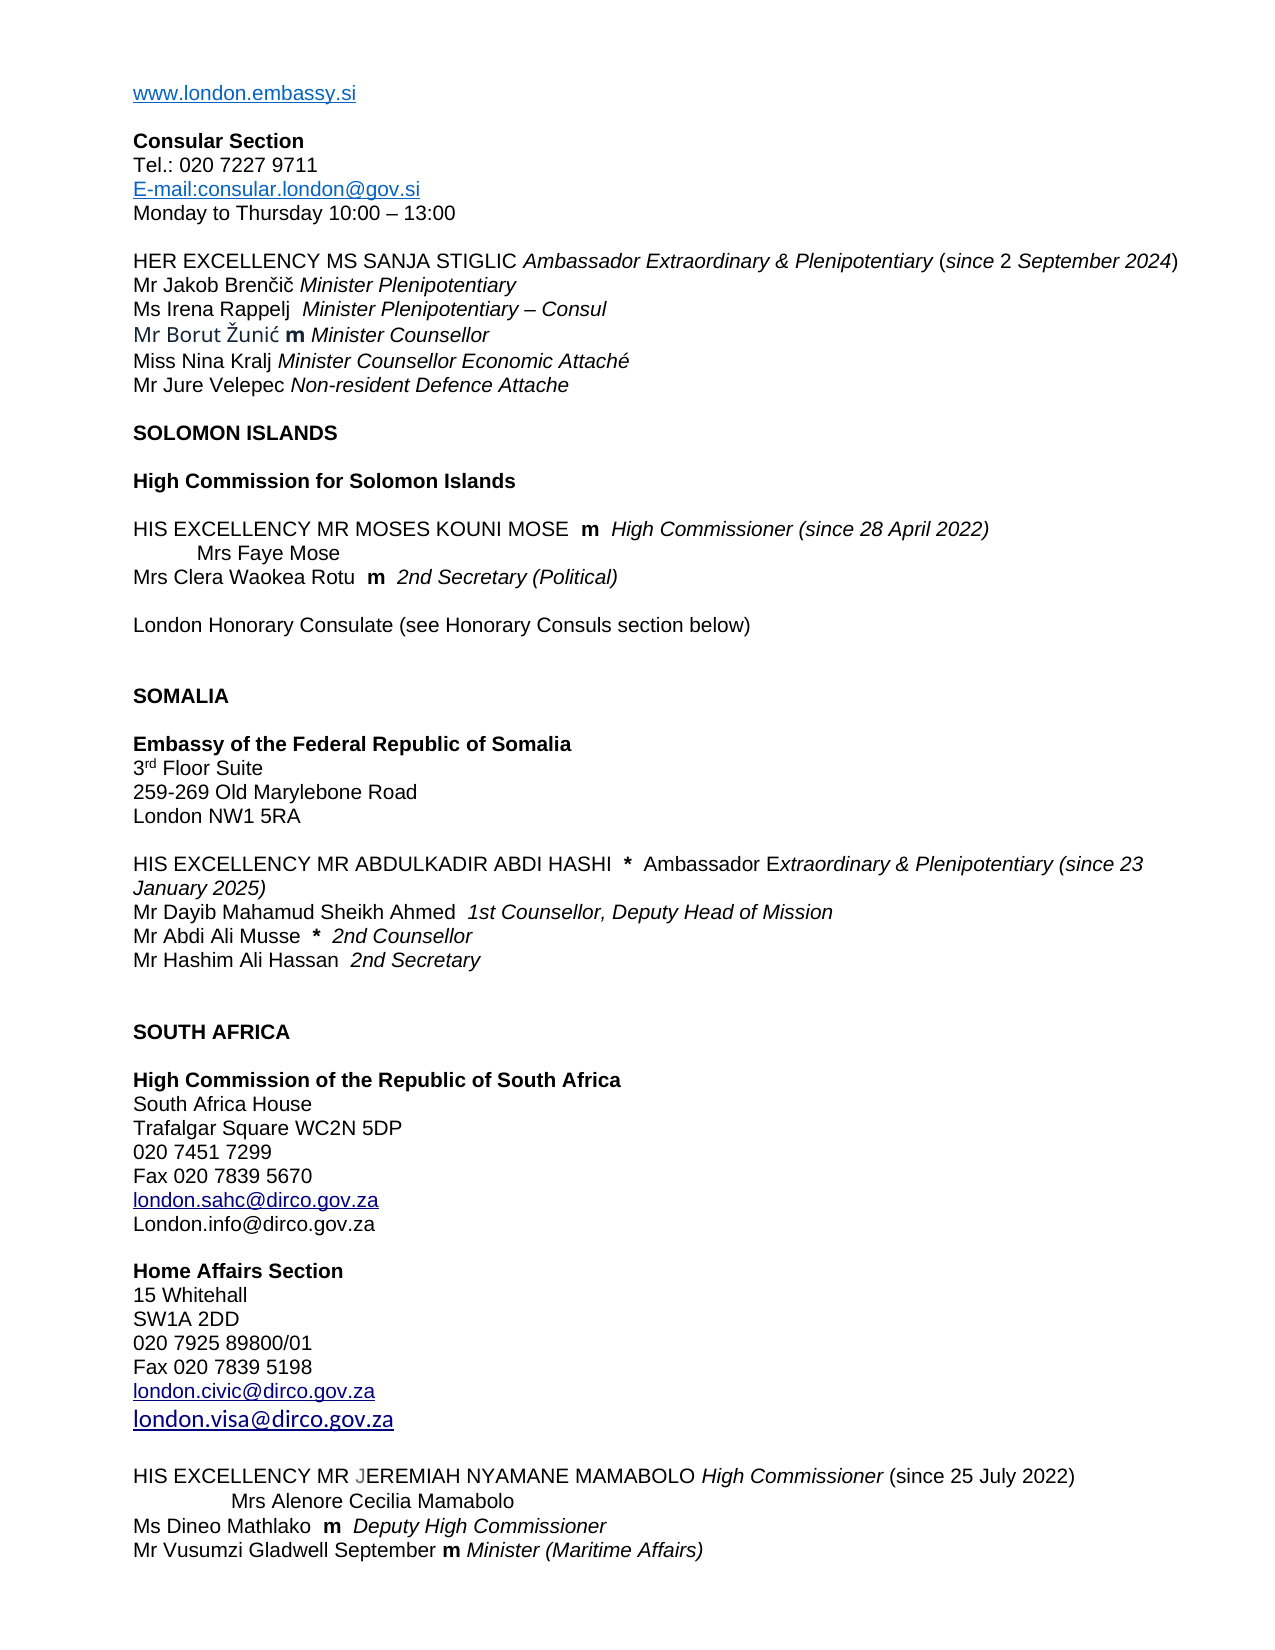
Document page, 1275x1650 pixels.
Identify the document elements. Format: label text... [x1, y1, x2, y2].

text HIS EXCELLENCY MR MOSES KOUNI MOSE m High Commissioner (since 28 April 2022) [133, 517, 1181, 541]
text E-mail:consular.london@gov.si [133, 177, 1181, 201]
text Consular Section [133, 129, 1181, 153]
text Mr Dayib Mahamud Sheikh Ahmed 1st Counsellor, Deputy Head of Mission [133, 900, 1181, 924]
text Embassy of the Federal Republic of Somalia [133, 732, 1181, 756]
text london.visa@dirco.gov.za [133, 1403, 1181, 1434]
text 15 Whitehall [133, 1283, 1181, 1307]
text High Commission of the Republic of South Africa [133, 1068, 1181, 1092]
text 020 7925 89800/01 [133, 1331, 1181, 1355]
text london.civic@dirco.gov.za [133, 1379, 1181, 1403]
text Mrs Clera Waokea Rotu m 2nd Secretary (Political) [133, 564, 1181, 588]
text Home Affairs Section [133, 1259, 1181, 1283]
text Mr Abdi Ali Musse * 2nd Counsellor [133, 924, 1181, 948]
text Mr Vusumzi Gladwell September m Minister (Maritime Affairs) [133, 1538, 1181, 1562]
text Mrs Faye Mose [133, 541, 1181, 564]
text South Africa House [133, 1092, 1181, 1116]
text Mr Jakob Brenčič Minister Plenipotentiary [133, 273, 1181, 297]
text 259-269 Old Marylebone Road [133, 780, 1181, 804]
text HIS EXCELLENCY MR JEREMIAH NYAMANE MAMABOLO High Commissioner (since 25 July 2022) [133, 1464, 1181, 1488]
text Fax 020 7839 5198 [133, 1355, 1181, 1379]
text Ms Irena Rappelj Minister Plenipotentiary – Consul [133, 297, 1181, 321]
text london.sahc@dirco.gov.za [133, 1187, 1181, 1211]
text London.info@dirco.gov.za [133, 1211, 1181, 1235]
text Monday to Thursday 10:00 – 13:00 [133, 201, 1181, 225]
text SW1A 2DD [133, 1307, 1181, 1331]
text SOUTH AFRICA [133, 1020, 1181, 1044]
text Mr Hashim Ali Hassan 2nd Secretary [133, 948, 1181, 972]
text High Commission for Solomon Islands [133, 469, 1181, 493]
text www.london.embassy.si [133, 81, 1181, 105]
text SOLOMON ISLANDS [133, 421, 1181, 445]
text 3rd Floor Suite [133, 756, 1181, 780]
text 020 7451 7299 [133, 1139, 1181, 1163]
text HER EXCELLENCY MS SANJA STIGLIC Ambassador Extraordinary & Plenipotentiary (since 2 September 2024) [133, 249, 1181, 273]
text Mr Borut Žunić m Minister Counsellor [133, 321, 1181, 349]
text Trafalgar Square WC2N 5DP [133, 1116, 1181, 1139]
text Tel.: 020 7227 9711 [133, 153, 1181, 177]
text Mrs Alenore Cecilia Mamabolo [133, 1489, 1181, 1513]
text Ms Dineo Mathlako m Deputy High Commissioner [133, 1514, 1181, 1538]
text London Honorary Consulate (see Honorary Consuls section below) [133, 612, 1181, 636]
text Mr Jure Velepec Non-resident Defence Attache [133, 373, 1181, 397]
text HIS EXCELLENCY MR ABDULKADIR ABDI HASHI * Ambassador Extraordinary & Plenipotentiary (since 23 January 2025) [133, 852, 1181, 900]
text Miss Nina Kralj Minister Counsellor Economic Attaché [133, 349, 1181, 373]
text SOMALIA [133, 684, 1181, 708]
text London NW1 5RA [133, 804, 1181, 828]
text Fax 020 7839 5670 [133, 1163, 1181, 1187]
